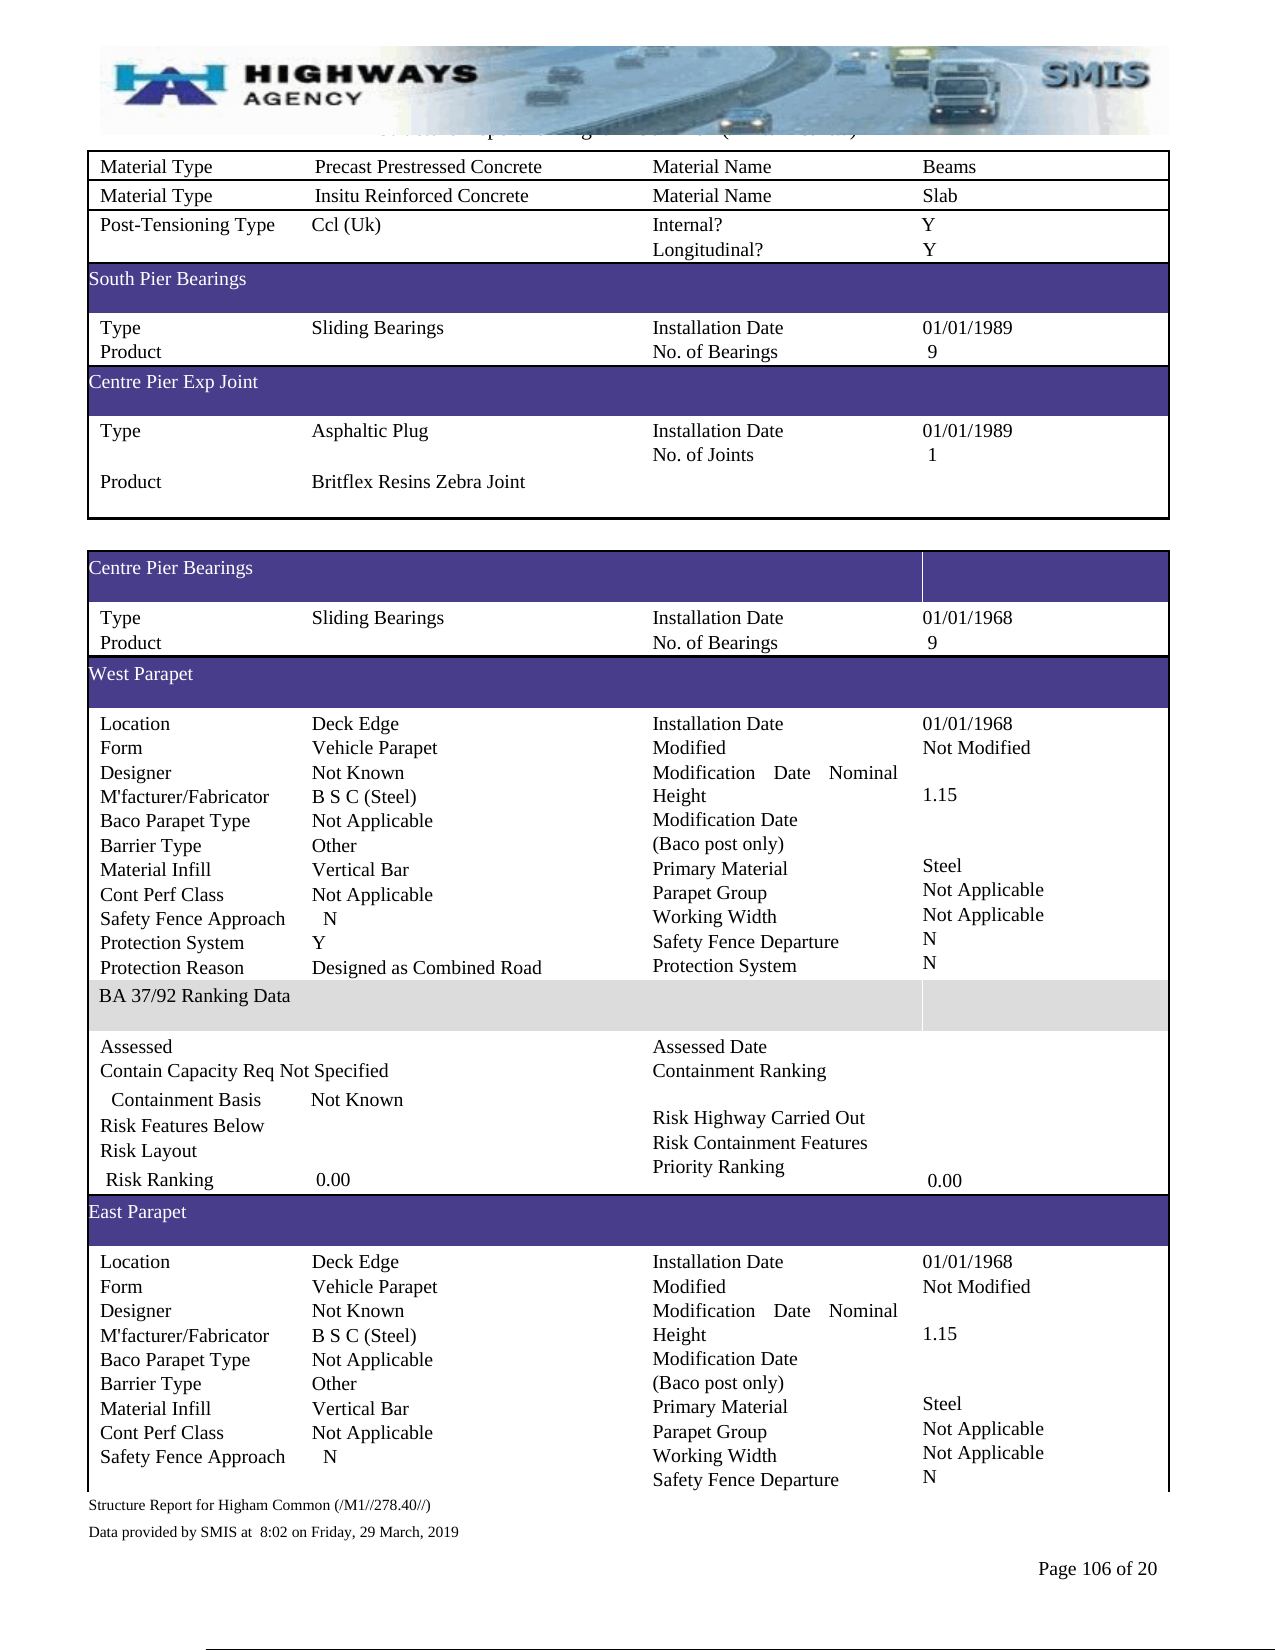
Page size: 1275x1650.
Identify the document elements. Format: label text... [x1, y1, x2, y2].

table_cell Insitu Reinforced Concrete [311, 181, 652, 208]
table_cell [652, 468, 921, 517]
table_cell [652, 367, 921, 416]
table_cell [312, 658, 652, 708]
table_cell Slab [921, 181, 1168, 208]
table_cell 01/01/1968 Not Modified 1.15 Steel Not Applicable Not Applicable N [923, 1246, 1168, 1492]
table_cell West Parapet [89, 658, 312, 708]
table_cell 01/01/1989 9 [921, 313, 1168, 365]
table_header [312, 552, 652, 602]
table_cell BA 37/92 Ranking Data [89, 980, 652, 1031]
table_cell [311, 367, 652, 416]
table_cell Installation Date No. of Bearings [652, 313, 921, 365]
table_cell Post-Tensioning Type [89, 211, 311, 262]
table_cell Centre Pier Exp Joint [89, 367, 311, 416]
table_header [923, 552, 1168, 602]
table_cell Deck Edge Vehicle Parapet Not Known B S C (Steel) Not Applicable Other Vertical Bar Not Applicable N Y Designed as Combined Road [312, 708, 652, 980]
table_cell Type [89, 416, 311, 468]
table_header [652, 552, 922, 602]
table_cell Deck Edge Vehicle Parapet Not Known B S C (Steel) Not Applicable Other Vertical Bar Not Applicable N [312, 1246, 652, 1492]
table_cell Britflex Resins Zebra Joint [311, 468, 652, 517]
table_cell [311, 264, 652, 313]
table_cell Product [89, 468, 311, 517]
table_cell [652, 1196, 1168, 1246]
table_cell 0.00 [923, 1031, 1168, 1194]
table_cell [312, 1196, 652, 1246]
table_cell Internal? Longitudinal? [652, 211, 921, 262]
table_cell Beams [921, 152, 1168, 179]
table_cell Location Form Designer M'facturer/Fabricator Baco Parapet Type Barrier Type Material Infill Cont Perf Class Safety Fence Approach [89, 1246, 312, 1492]
table_cell [923, 980, 1168, 1031]
table_cell Installation Date No. of Joints [652, 416, 921, 468]
table_cell Sliding Bearings [312, 602, 652, 655]
table_cell Installation Date No. of Bearings [652, 602, 922, 655]
table_cell Type Product [89, 602, 312, 655]
table_cell Location Form Designer M'facturer/Fabricator Baco Parapet Type Barrier Type Material Infill Cont Perf Class Safety Fence Approach Protection System Protection Reason [89, 708, 312, 980]
table_cell Installation Date Modified Modification Date Nominal Height Modification Date (Baco post only) Primary Material Parapet Group Working Width Safety Fence Departure Protection System [652, 708, 922, 980]
table_cell 01/01/1968 9 [923, 602, 1168, 655]
table_cell Y Y [921, 211, 1168, 262]
table_cell East Parapet [89, 1196, 312, 1246]
table_cell Type Product [89, 313, 311, 365]
table_cell Material Type [89, 152, 311, 179]
table_cell Precast Prestressed Concrete [311, 152, 652, 179]
table_cell Assessed Date Containment Ranking Risk Highway Carried Out Risk Containment Features Priority Ranking [652, 1031, 922, 1194]
table_cell Ccl (Uk) [311, 211, 652, 262]
table_cell [652, 264, 921, 313]
table_cell [652, 980, 922, 1031]
table_cell [921, 367, 1168, 416]
table_cell Material Type [89, 181, 311, 208]
table_cell Assessed Contain Capacity Req Not Specified Containment Basis Not Known Risk Features Below Risk Layout Risk Ranking 0.00 [89, 1031, 652, 1194]
table_cell 01/01/1989 1 [921, 416, 1168, 468]
table_cell [652, 658, 1168, 708]
table_cell [921, 468, 1168, 517]
table_cell South Pier Bearings [89, 264, 311, 313]
table_cell Material Name [652, 181, 921, 208]
table_cell Asphaltic Plug [311, 416, 652, 468]
table_cell Installation Date Modified Modification Date Nominal Height Modification Date (Baco post only) Primary Material Parapet Group Working Width Safety Fence Departure [652, 1246, 922, 1492]
table_cell [921, 264, 1168, 313]
table_cell Sliding Bearings [311, 313, 652, 365]
table_header Centre Pier Bearings [89, 552, 312, 602]
table_cell 01/01/1968 Not Modified 1.15 Steel Not Applicable Not Applicable N N [923, 708, 1168, 980]
table_cell Material Name [652, 152, 921, 179]
